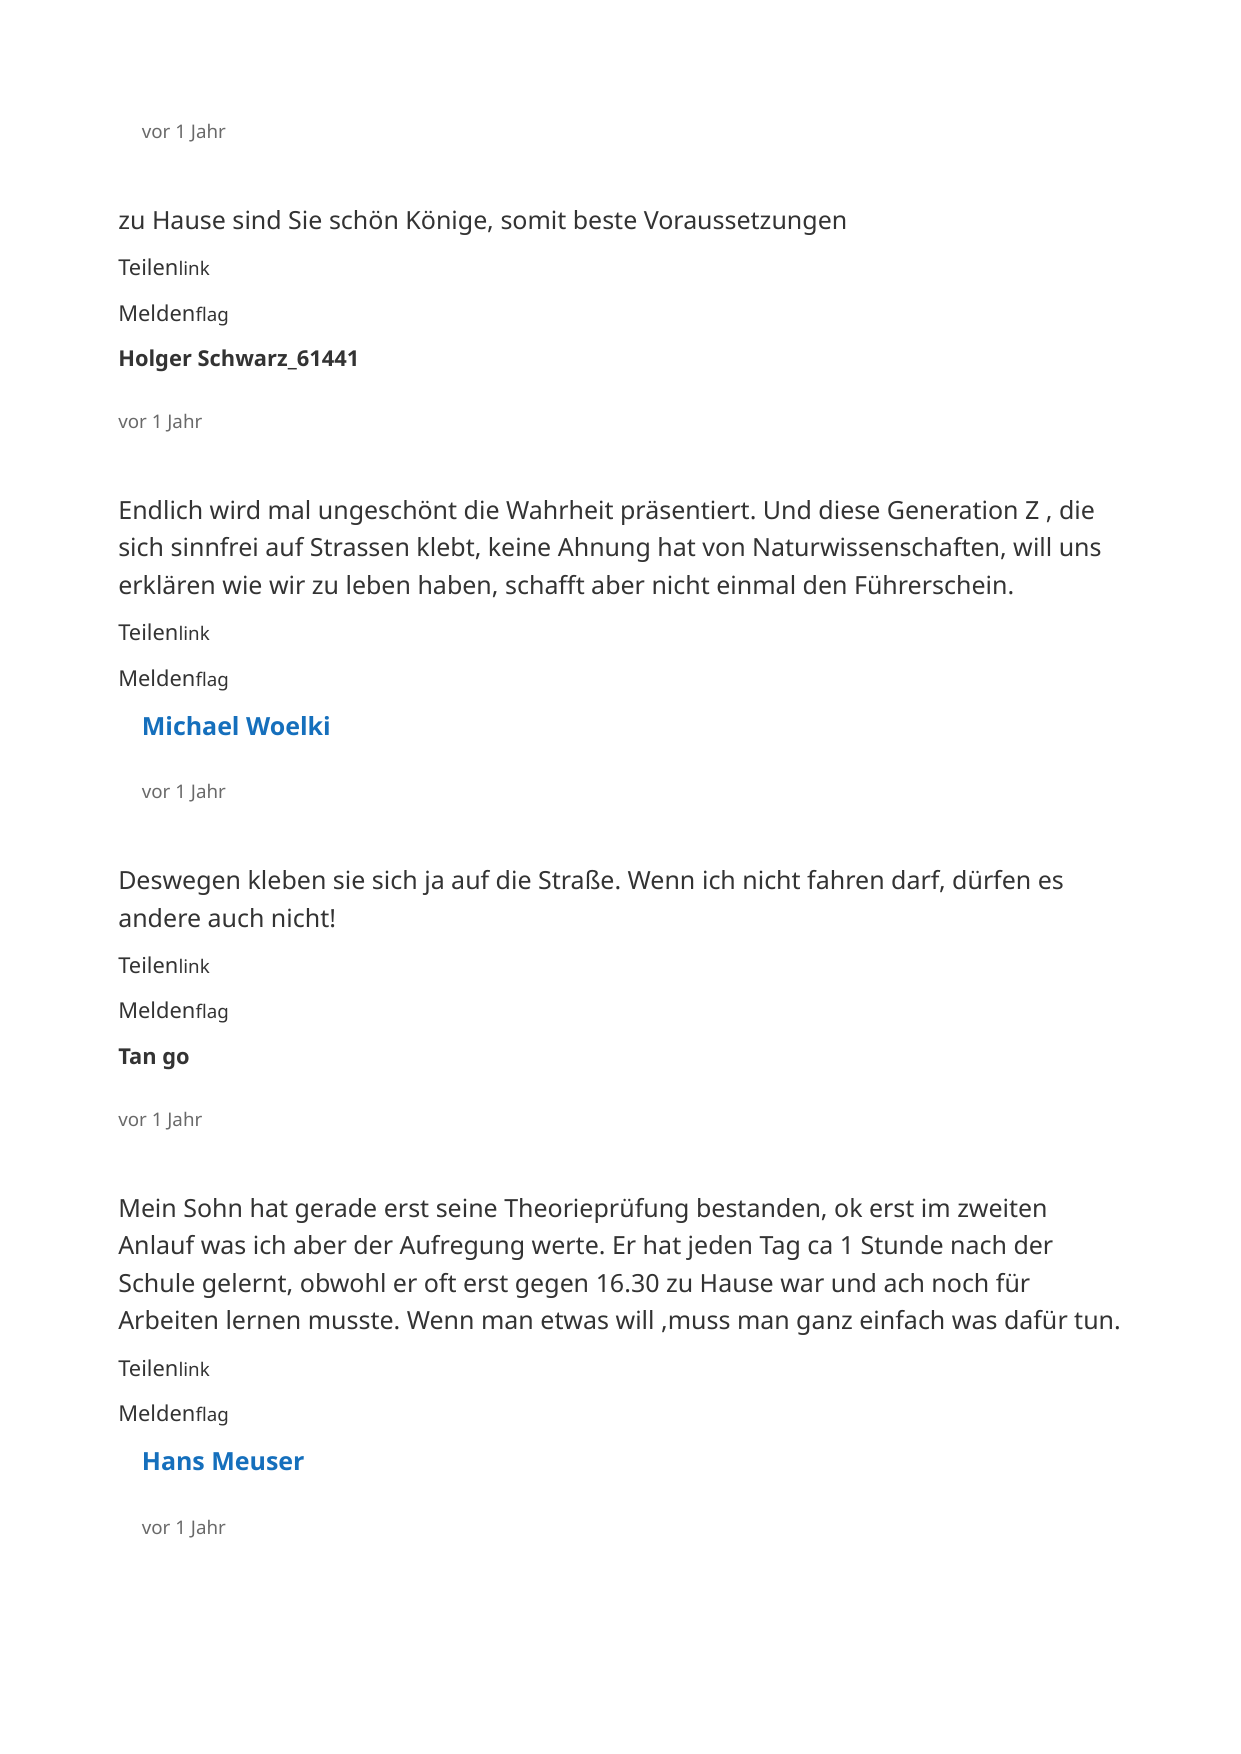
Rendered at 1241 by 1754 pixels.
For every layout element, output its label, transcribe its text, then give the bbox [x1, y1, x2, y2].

text Mein Sohn hat gerade erst seine Theorieprüfung bestanden, ok erst im zweiten Anlauf was ich aber der Aufregung werte. Er hat jeden Tag ca 1 Stunde nach der Schule gelernt, obwohl er oft erst gegen 16.30 zu Hause war und ach noch für Arbeiten lernen musste. Wenn man etwas will ,muss man ganz einfach was dafür tun. [118, 1187, 1122, 1337]
text Endlich wird mal ungeschönt die Wahrheit präsentiert. Und diese Generation Z , die sich sinnfrei auf Strassen klebt, keine Ahnung hat von Naturwissenschaften, will uns erklären wie wir zu leben haben, schafft aber nicht einmal den Führerschein. [118, 489, 1122, 602]
text Meldenflag [118, 1398, 1122, 1428]
text zu Hause sind Sie schön Könige, somit beste Voraussetzungen [118, 199, 1122, 236]
text Michael Woelki [142, 708, 1114, 742]
text Holger Schwarz_61441 [118, 343, 1114, 373]
text Tan go [118, 1041, 1114, 1071]
text vor 1 Jahr [142, 778, 1117, 804]
text Meldenflag [118, 995, 1122, 1025]
text Teilenlink [118, 617, 1122, 647]
text Hans Meuser [142, 1443, 1114, 1478]
text Teilenlink [118, 252, 1122, 282]
text Meldenflag [118, 297, 1122, 327]
text vor 1 Jahr [142, 118, 1117, 144]
text Teilenlink [118, 950, 1122, 980]
text Meldenflag [118, 663, 1122, 692]
text Teilenlink [118, 1353, 1122, 1382]
text vor 1 Jahr [142, 1514, 1117, 1539]
text vor 1 Jahr [118, 408, 1117, 434]
text vor 1 Jahr [118, 1106, 1117, 1132]
text Deswegen kleben sie sich ja auf die Straße. Wenn ich nicht fahren darf, dürfen es andere auch nicht! [118, 859, 1122, 934]
